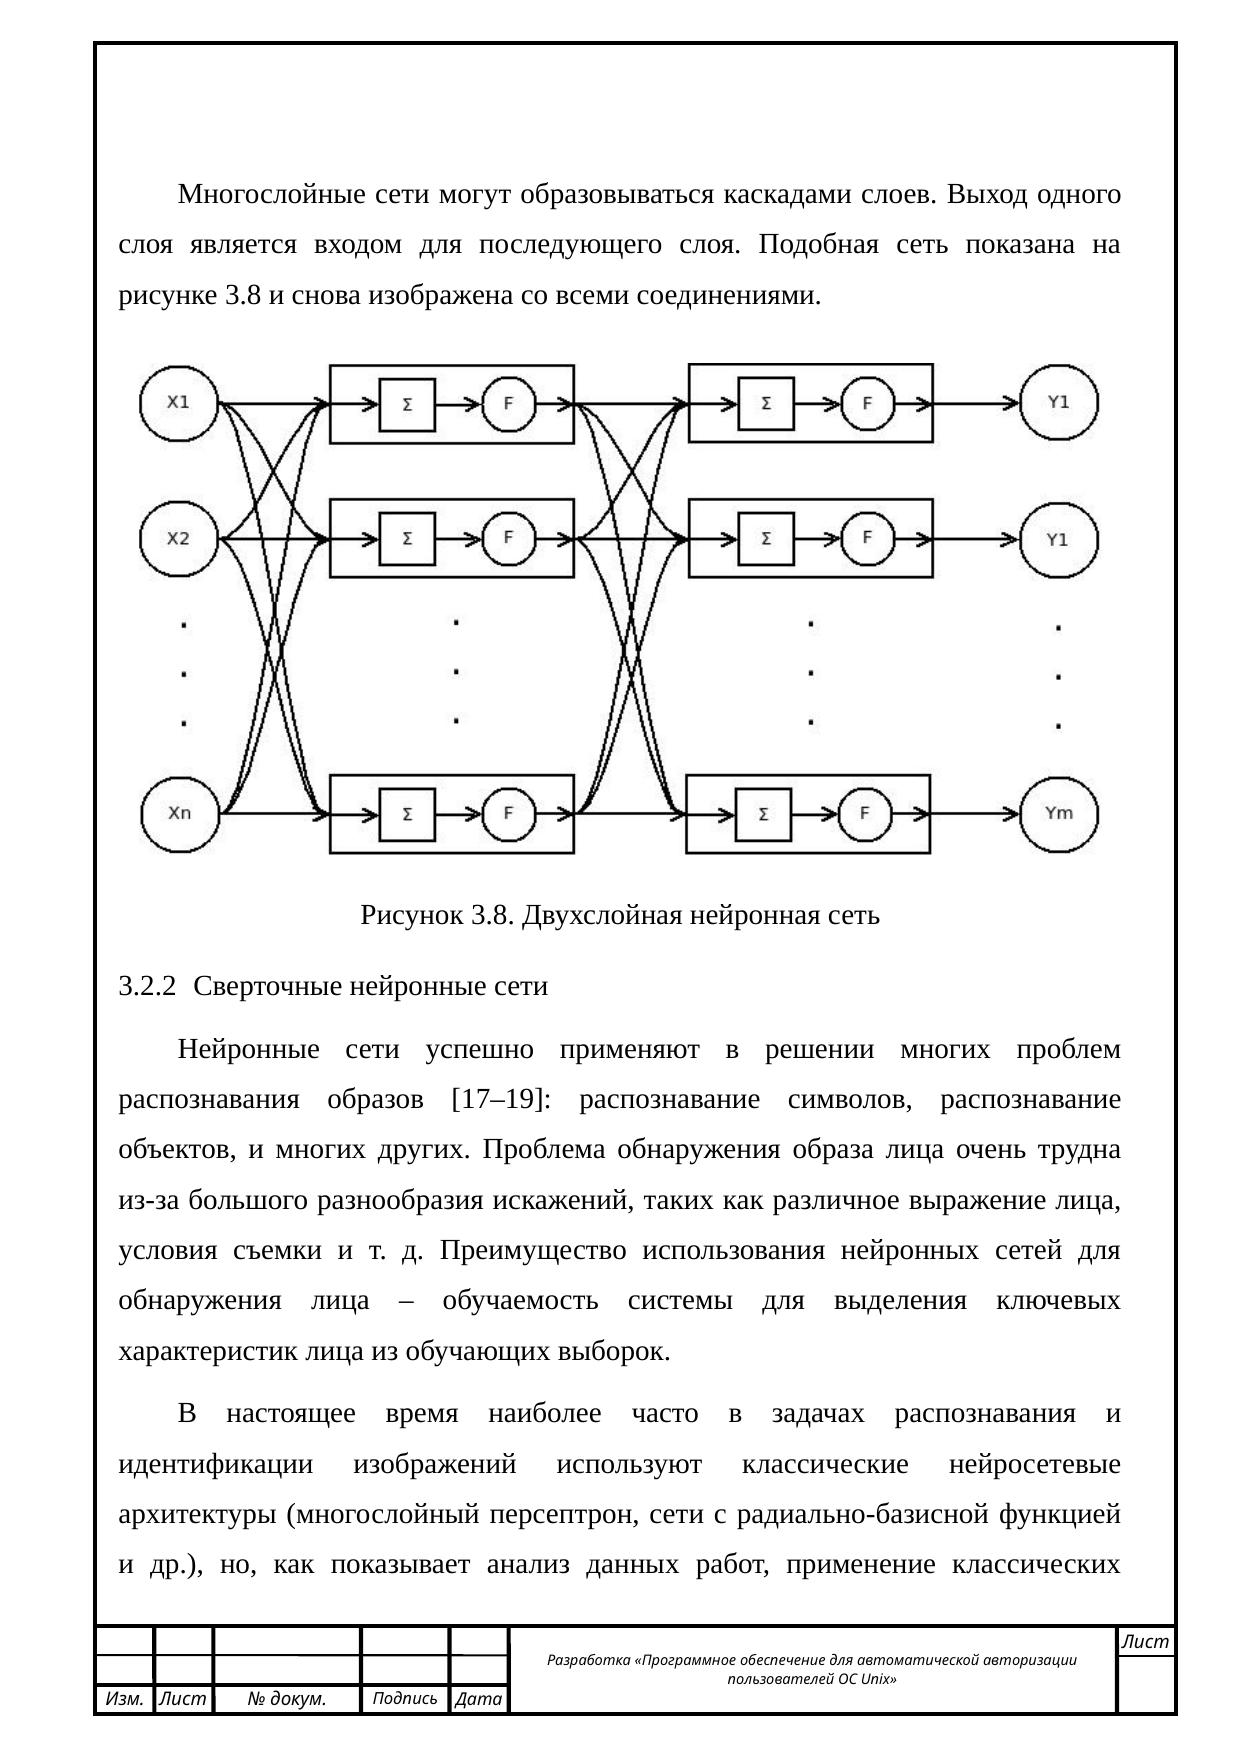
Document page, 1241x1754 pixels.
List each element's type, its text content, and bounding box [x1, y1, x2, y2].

text Рисунок 3.8. Двухслойная нейронная сеть [118, 897, 1122, 931]
text Многослойные сети могут образовываться каскадами слоев. Выход одного слоя является входом для последующего слоя. Подобная сеть показана на рисунке 3.8 и снова изображена со всеми соединениями. [118, 176, 1122, 311]
subtitle Сверточные нейронные сети [118, 968, 1122, 1002]
text Нейронные сети успешно применяют в решении многих проблем распознавания образов [17–19]: распознавание символов, распознавание объектов, и многих других. Проблема обнаружения образа лица очень трудна из-за большого разнообразия искажений, таких как различное выражение лица, условия съемки и т. д. Преимущество использования нейронных сетей для обнаружения лица – обучаемость системы для выделения ключевых характеристик лица из обучающих выборок. [118, 1031, 1122, 1366]
picture [138, 363, 1102, 856]
text В настоящее время наиболее часто в задачах распознавания и идентификации изображений используют классические нейросетевые архитектуры (многослойный персептрон, сети с радиально-базисной функцией и др.), но, как показывает анализ данных работ, применение классических [118, 1396, 1122, 1580]
